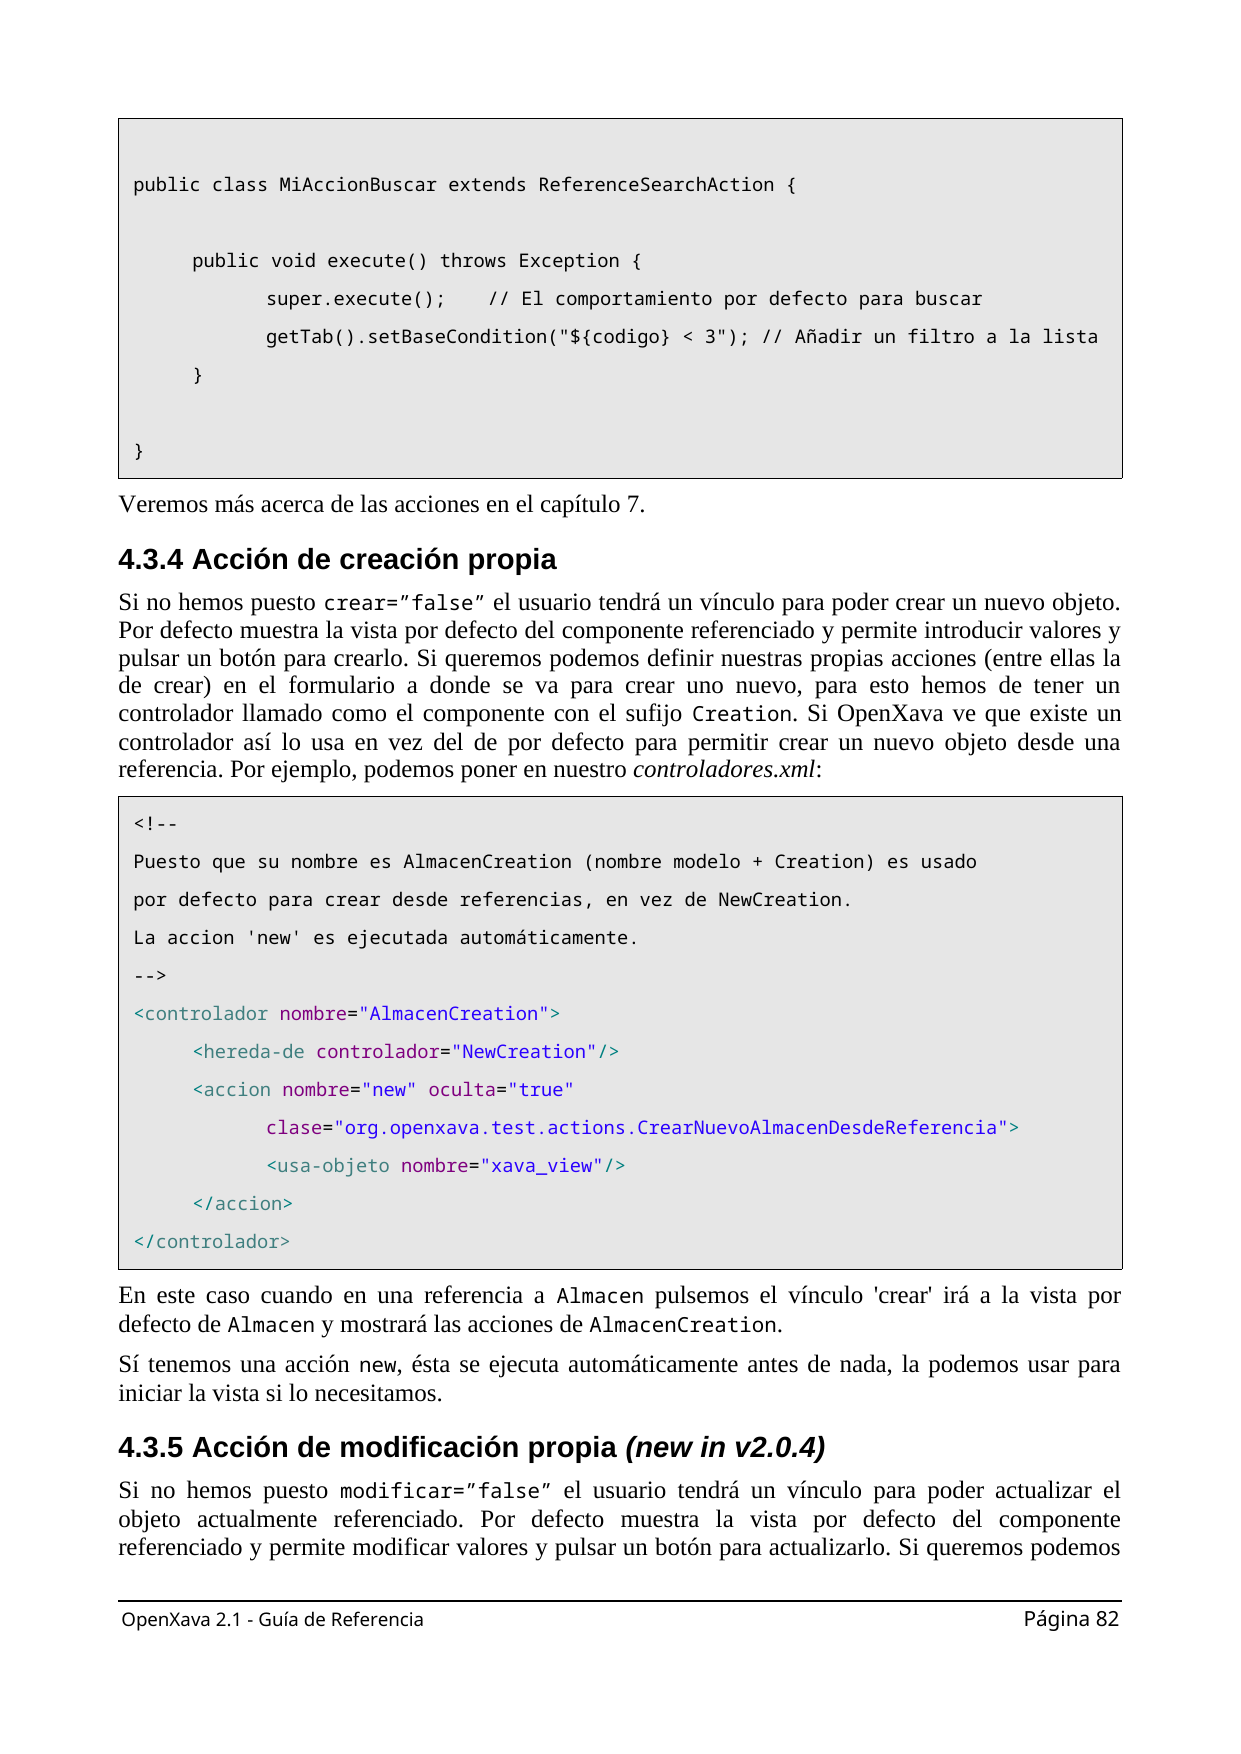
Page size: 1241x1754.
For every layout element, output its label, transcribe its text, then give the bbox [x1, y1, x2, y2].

text public class MiAccionBuscar extends ReferenceSearchAction { [119, 156, 1122, 194]
text <accion nombre="new" oculta="true" [119, 1062, 1122, 1100]
text <controlador nombre="AlmacenCreation"> [119, 986, 1122, 1024]
text clase="org.openxava.test.actions.CrearNuevoAlmacenDesdeReferencia"> [119, 1100, 1122, 1138]
text } [119, 422, 1122, 478]
text public void execute() throws Exception { [119, 232, 1122, 270]
text } [119, 346, 1122, 384]
text En este caso cuando en una referencia a Almacen pulsemos el vínculo 'crear' irá a la vista por defecto de Almacen y mostrará las acciones de AlmacenCreation. [118, 1282, 1122, 1338]
text <usa-objeto nombre="xava_view"/> [119, 1138, 1122, 1176]
text <!-- [119, 797, 1122, 833]
text </accion> [119, 1176, 1122, 1214]
text Si no hemos puesto crear=”false” el usuario tendrá un vínculo para poder crear un nuevo objeto. Por defecto muestra la vista por defecto del componente referenciado y permite introducir valores y pulsar un botón para crearlo. Si queremos podemos definir nuestras propias acciones (entre ellas la de crear) en el formulario a donde se va para crear uno nuevo, para esto hemos de tener un controlador llamado como el componente con el sufijo Creation. Si OpenXava ve que existe un controlador así lo usa en vez del de por defecto para permitir crear un nuevo objeto desde una referencia. Por ejemplo, podemos poner en nuestro controladores.xml: [118, 588, 1122, 783]
subtitle Acción de modificación propia (new in v2.0.4) [118, 1431, 1122, 1464]
text super.execute(); // El comportamiento por defecto para buscar [119, 270, 1122, 308]
text por defecto para crear desde referencias, en vez de NewCreation. [119, 872, 1122, 909]
text Sí tenemos una acción new, ésta se ejecuta automáticamente antes de nada, la podemos usar para iniciar la vista si lo necesitamos. [118, 1351, 1122, 1406]
text --> [119, 948, 1122, 986]
subtitle Acción de creación propia [118, 543, 1122, 576]
text <hereda-de controlador="NewCreation"/> [119, 1024, 1122, 1062]
text Si no hemos puesto modificar=”false” el usuario tendrá un vínculo para poder actualizar el objeto actualmente referenciado. Por defecto muestra la vista por defecto del componente referenciado y permite modificar valores y pulsar un botón para actualizarlo. Si queremos podemos [118, 1477, 1122, 1560]
text Veremos más acerca de las acciones en el capítulo 7. [118, 490, 1122, 518]
text La accion 'new' es ejecutada automáticamente. [119, 909, 1122, 948]
text getTab().setBaseCondition("${codigo} < 3"); // Añadir un filtro a la lista [119, 308, 1122, 346]
text </controlador> [119, 1214, 1122, 1269]
text Puesto que su nombre es AlmacenCreation (nombre modelo + Creation) es usado [119, 833, 1122, 872]
